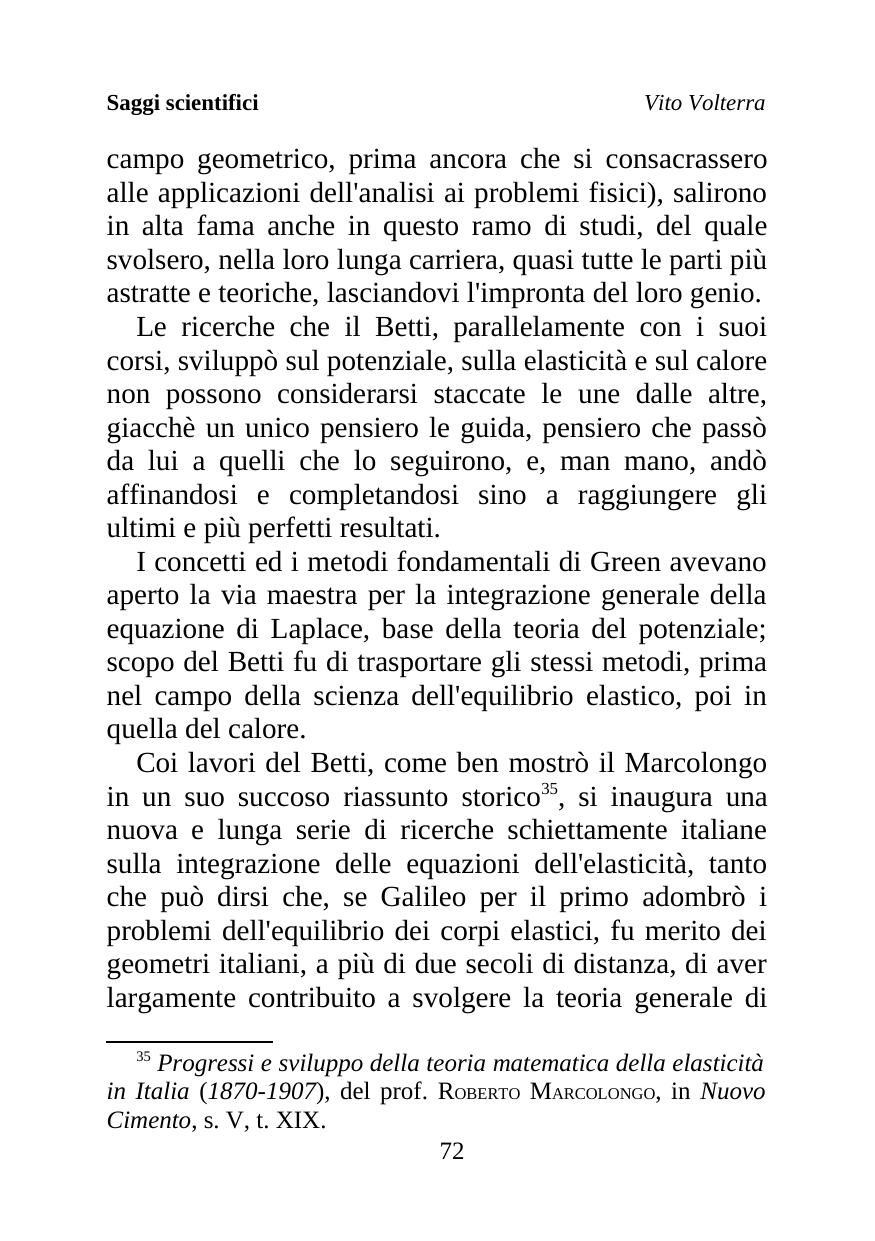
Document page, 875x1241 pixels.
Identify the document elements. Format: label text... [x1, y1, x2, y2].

text Le ricerche che il Betti, parallelamente con i suoi corsi, sviluppò sul potenziale, sulla elasticità e sul calore non possono considerarsi staccate le une dalle altre, giacchè un unico pensiero le guida, pensiero che passò da lui a quelli che lo seguirono, e, man mano, andò affinandosi e completandosi sino a raggiungere gli ultimi e più perfetti resultati. [106, 309, 768, 544]
text campo geometrico, prima ancora che si consacrassero alle applicazioni dell'analisi ai problemi fisici), salirono in alta fama anche in questo ramo di studi, del quale svolsero, nella loro lunga carriera, quasi tutte le parti più astratte e teoriche, lasciandovi l'impronta del loro genio. [106, 141, 768, 309]
text Coi lavori del Betti, come ben mostrò il Marcolongo in un suo succoso riassunto storico, si inaugura una nuova e lunga serie di ricerche schiettamente italiane sulla integrazione delle equazioni dell'elasticità, tanto che può dirsi che, se Galileo per il primo adombrò i problemi dell'equilibrio dei corpi elastici, fu merito dei geometri italiani, a più di due secoli di distanza, di aver largamente contribuito a svolgere la teoria generale di [106, 745, 768, 1013]
text Progressi e sviluppo della teoria matematica della elasticità in Italia (1870-1907), del prof. Roberto Marcolongo, in Nuovo Cimento, s. V, t. XIX. [106, 1048, 768, 1134]
text I concetti ed i metodi fondamentali di Green avevano aperto la via maestra per la integrazione generale della equazione di Laplace, base della teoria del potenziale; scopo del Betti fu di trasportare gli stessi metodi, prima nel campo della scienza dell'equilibrio elastico, poi in quella del calore. [106, 544, 768, 745]
